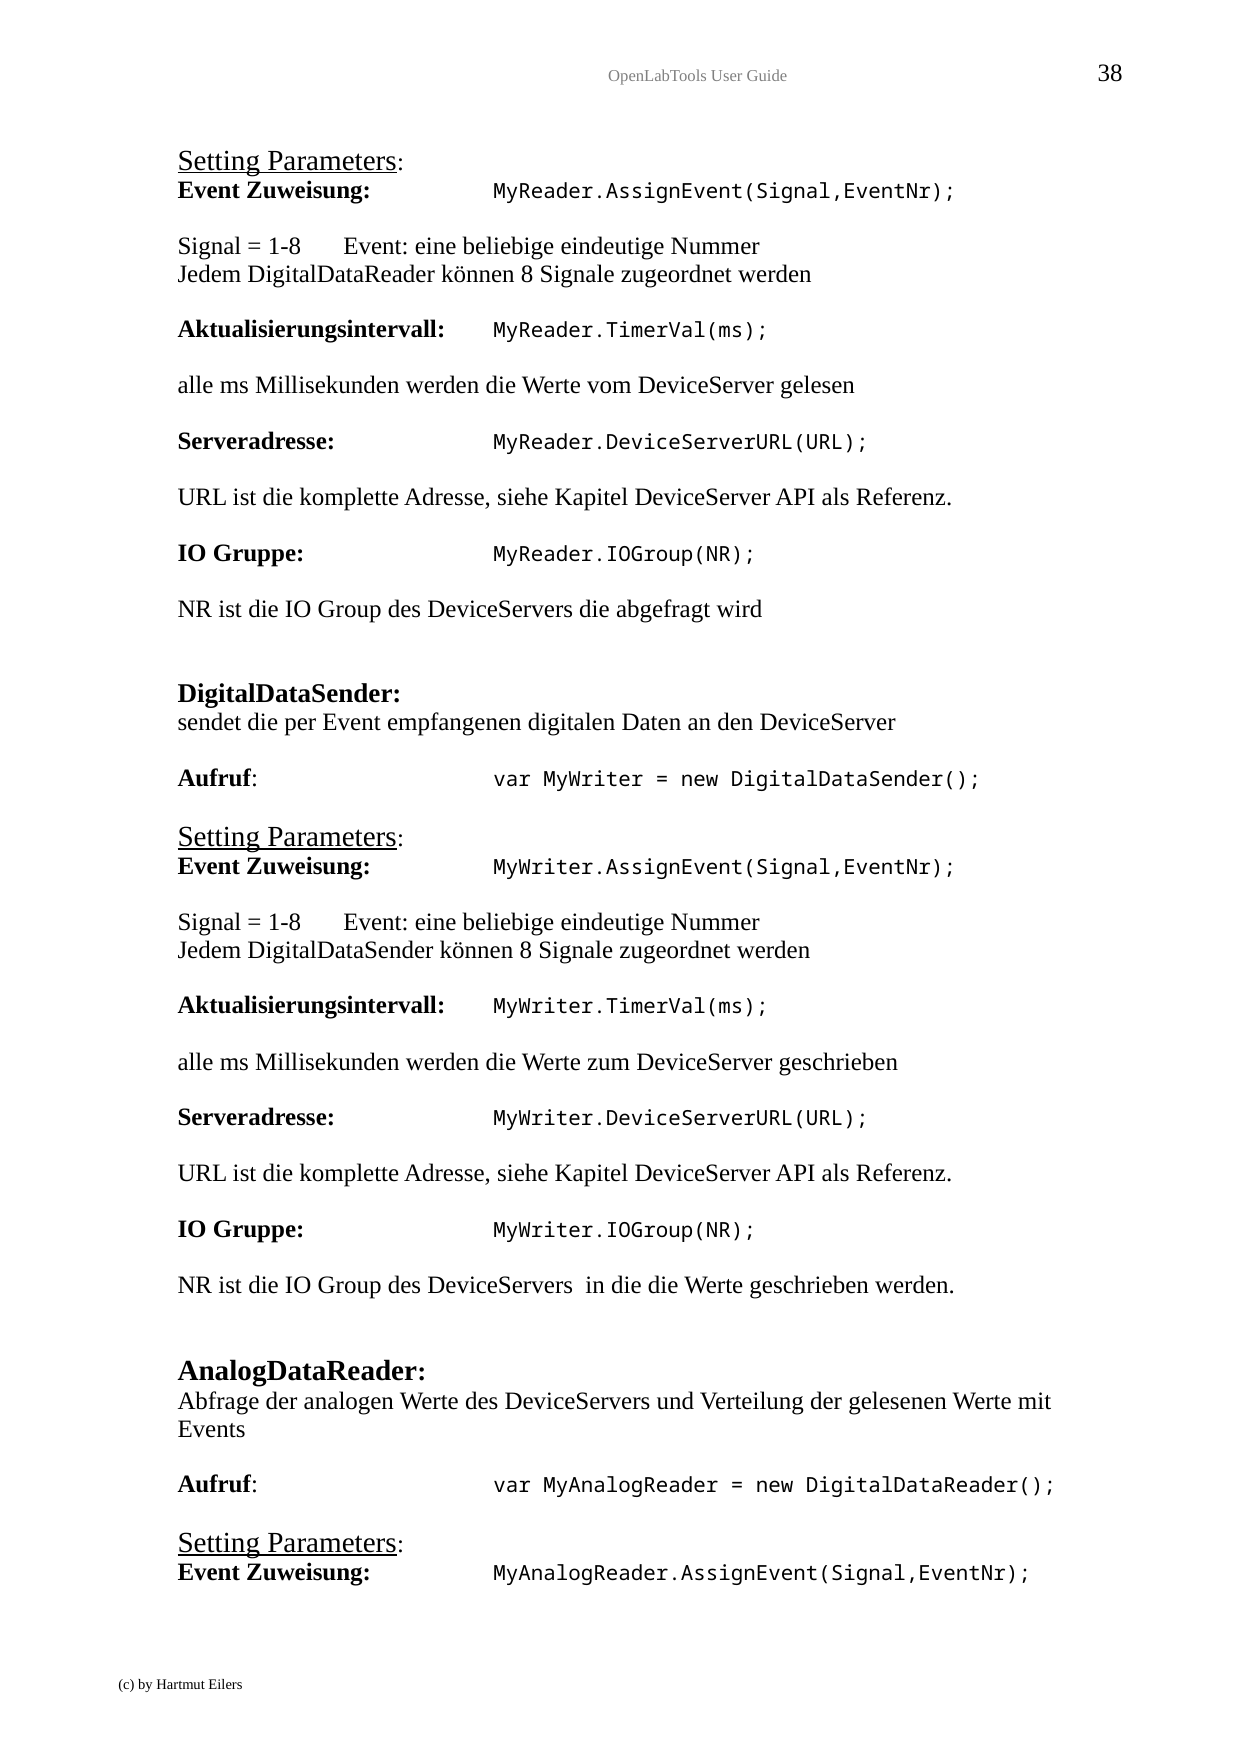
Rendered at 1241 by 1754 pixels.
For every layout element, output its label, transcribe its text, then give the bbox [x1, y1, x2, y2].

text Setting Parameters: Event Zuweisung: MyReader.AssignEvent(Signal,EventNr); Signal = 1-8 Event: eine beliebige eindeutige Nummer Jedem DigitalDataReader können 8 Signale zugeordnet werden Aktualisierungsintervall: MyReader.TimerVal(ms); alle ms Millisekunden werden die Werte vom DeviceServer gelesen Serveradresse: MyReader.DeviceServerURL(URL); URL ist die komplette Adresse, siehe Kapitel DeviceServer API als Referenz. IO Gruppe: MyReader.IOGroup(NR); NR ist die IO Group des DeviceServers die abgefragt wird DigitalDataSender: sendet die per Event empfangenen digitalen Daten an den DeviceServer Aufruf: var MyWriter = new DigitalDataSender(); Setting Parameters: Event Zuweisung: MyWriter.AssignEvent(Signal,EventNr); Signal = 1-8 Event: eine beliebige eindeutige Nummer Jedem DigitalDataSender können 8 Signale zugeordnet werden Aktualisierungsintervall: MyWriter.TimerVal(ms); alle ms Millisekunden werden die Werte zum DeviceServer geschrieben Serveradresse: MyWriter.DeviceServerURL(URL); URL ist die komplette Adresse, siehe Kapitel DeviceServer API als Referenz. IO Gruppe: MyWriter.IOGroup(NR); NR ist die IO Group des DeviceServers in die die Werte geschrieben werden. AnalogDataReader: Abfrage der analogen Werte des DeviceServers und Verteilung der gelesenen Werte mit Events Aufruf: var MyAnalogReader = new DigitalDataReader(); Setting Parameters: Event Zuweisung: MyAnalogReader.AssignEvent(Signal,EventNr); [177, 116, 1122, 1615]
